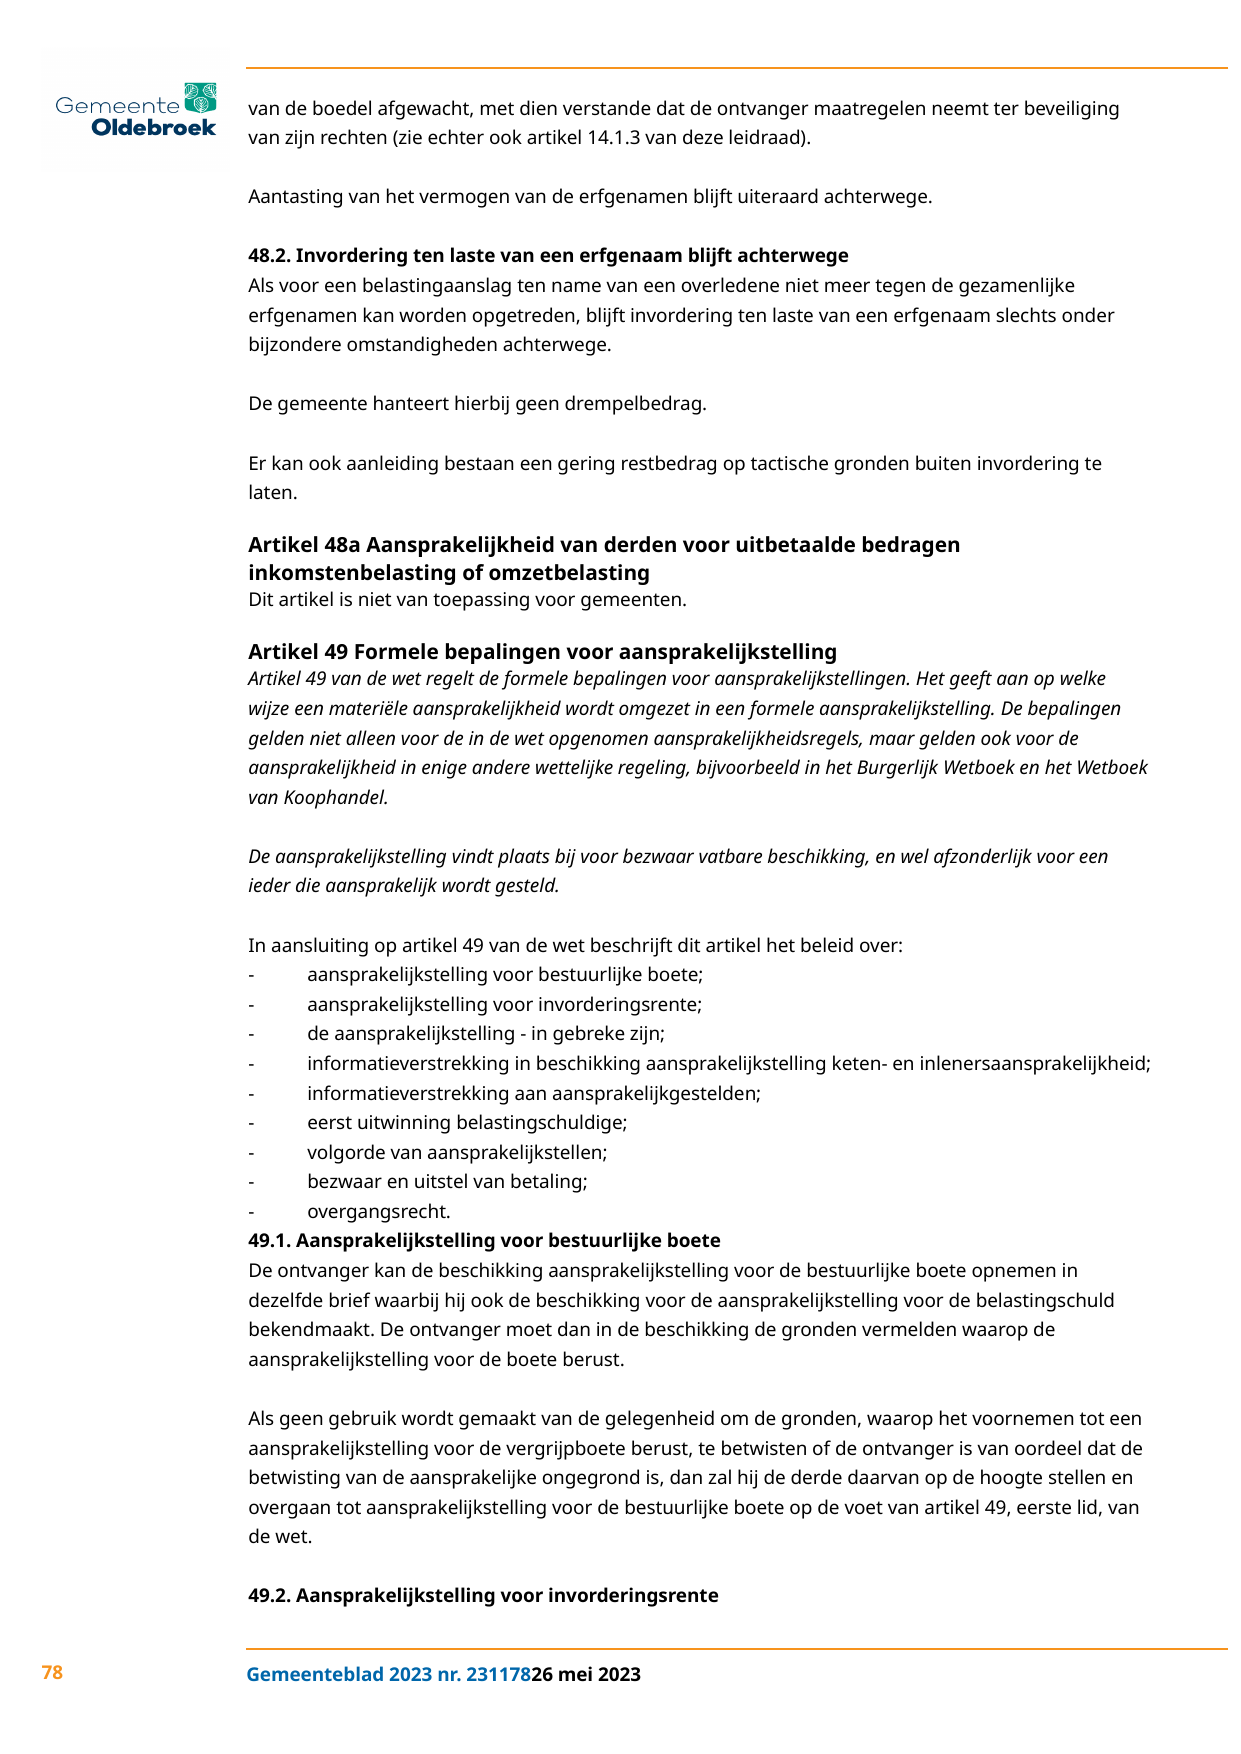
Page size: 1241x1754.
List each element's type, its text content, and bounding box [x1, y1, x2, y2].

text De ontvanger kan de beschikking aansprakelijkstelling voor de bestuurlijke boete opnemen in dezelfde brief waarbij hij ook de beschikking voor de aansprakelijkstelling voor de belastingschuld bekendmaakt. De ontvanger moet dan in de beschikking de gronden vermelden waarop de aansprakelijkstelling voor de boete berust. [248, 1257, 1152, 1372]
list informatieverstrekking aan aansprakelijkgestelden; [248, 1080, 1152, 1105]
text Aantasting van het vermogen van de erfgenamen blijft uiteraard achterwege. [248, 183, 1152, 209]
text van de boedel afgewacht, met dien verstande dat de ontvanger maatregelen neemt ter beveiliging van zijn rechten (zie echter ook artikel 14.1.3 van deze leidraad). [248, 95, 1152, 150]
list eerst uitwinning belastingschuldige; [248, 1109, 1152, 1135]
text De aansprakelijkstelling vindt plaats bij voor bezwaar vatbare beschikking, en wel afzonderlijk voor een ieder die aansprakelijk wordt gesteld. [248, 843, 1152, 898]
list de aansprakelijkstelling - in gebreke zijn; [248, 1021, 1152, 1046]
text Artikel 48a Aansprakelijkheid van derden voor uitbetaalde bedragen inkomstenbelasting of omzetbelasting [248, 530, 1152, 587]
text 49.1. Aansprakelijkstelling voor bestuurlijke boete [248, 1228, 1152, 1253]
text 49.2. Aansprakelijkstelling voor invorderingsrente [248, 1583, 1152, 1608]
list aansprakelijkstelling voor bestuurlijke boete; [248, 961, 1152, 987]
text Artikel 49 van de wet regelt de formele bepalingen voor aansprakelijkstellingen. Het geeft aan op welke wijze een materiële aansprakelijkheid wordt omgezet in een formele aansprakelijkstelling. De bepalingen gelden niet alleen voor de in de wet opgenomen aansprakelijkheidsregels, maar gelden ook voor de aansprakelijkheid in enige andere wettelijke regeling, bijvoorbeeld in het Burgerlijk Wetboek en het Wetboek van Koophandel. [248, 666, 1152, 809]
text Er kan ook aanleiding bestaan een gering restbedrag op tactische gronden buiten invordering te laten. [248, 450, 1152, 505]
text Dit artikel is niet van toepassing voor gemeenten. [248, 587, 1152, 612]
text De gemeente hanteert hierbij geen drempelbedrag. [248, 391, 1152, 416]
picture [41, 47, 231, 172]
text Als voor een belastingaanslag ten name van een overledene niet meer tegen de gezamenlijke erfgenamen kan worden opgetreden, blijft invordering ten laste van een erfgenaam slechts onder bijzondere omstandigheden achterwege. [248, 272, 1152, 357]
list informatieverstrekking in beschikking aansprakelijkstelling keten- en inlenersaansprakelijkheid; [248, 1050, 1152, 1076]
list volgorde van aansprakelijkstellen; [248, 1139, 1152, 1164]
list aansprakelijkstelling voor invorderingsrente; [248, 991, 1152, 1017]
text Als geen gebruik wordt gemaakt van de gelegenheid om de gronden, waarop het voornemen tot een aansprakelijkstelling voor de vergrijpboete berust, te betwisten of de ontvanger is van oordeel dat de betwisting van de aansprakelijke ongegrond is, dan zal hij de derde daarvan op de hoogte stellen en overgaan tot aansprakelijkstelling voor de bestuurlijke boete op de voet van artikel 49, eerste lid, van de wet. [248, 1405, 1152, 1549]
text 48.2. Invordering ten laste van een erfgenaam blijft achterwege [248, 243, 1152, 268]
list overgangsrecht. [248, 1198, 1152, 1224]
text In aansluiting op artikel 49 van de wet beschrijft dit artikel het beleid over: [248, 932, 1152, 957]
list bezwaar en uitstel van betaling; [248, 1168, 1152, 1194]
text Artikel 49 Formele bepalingen voor aansprakelijkstelling [248, 637, 1152, 666]
